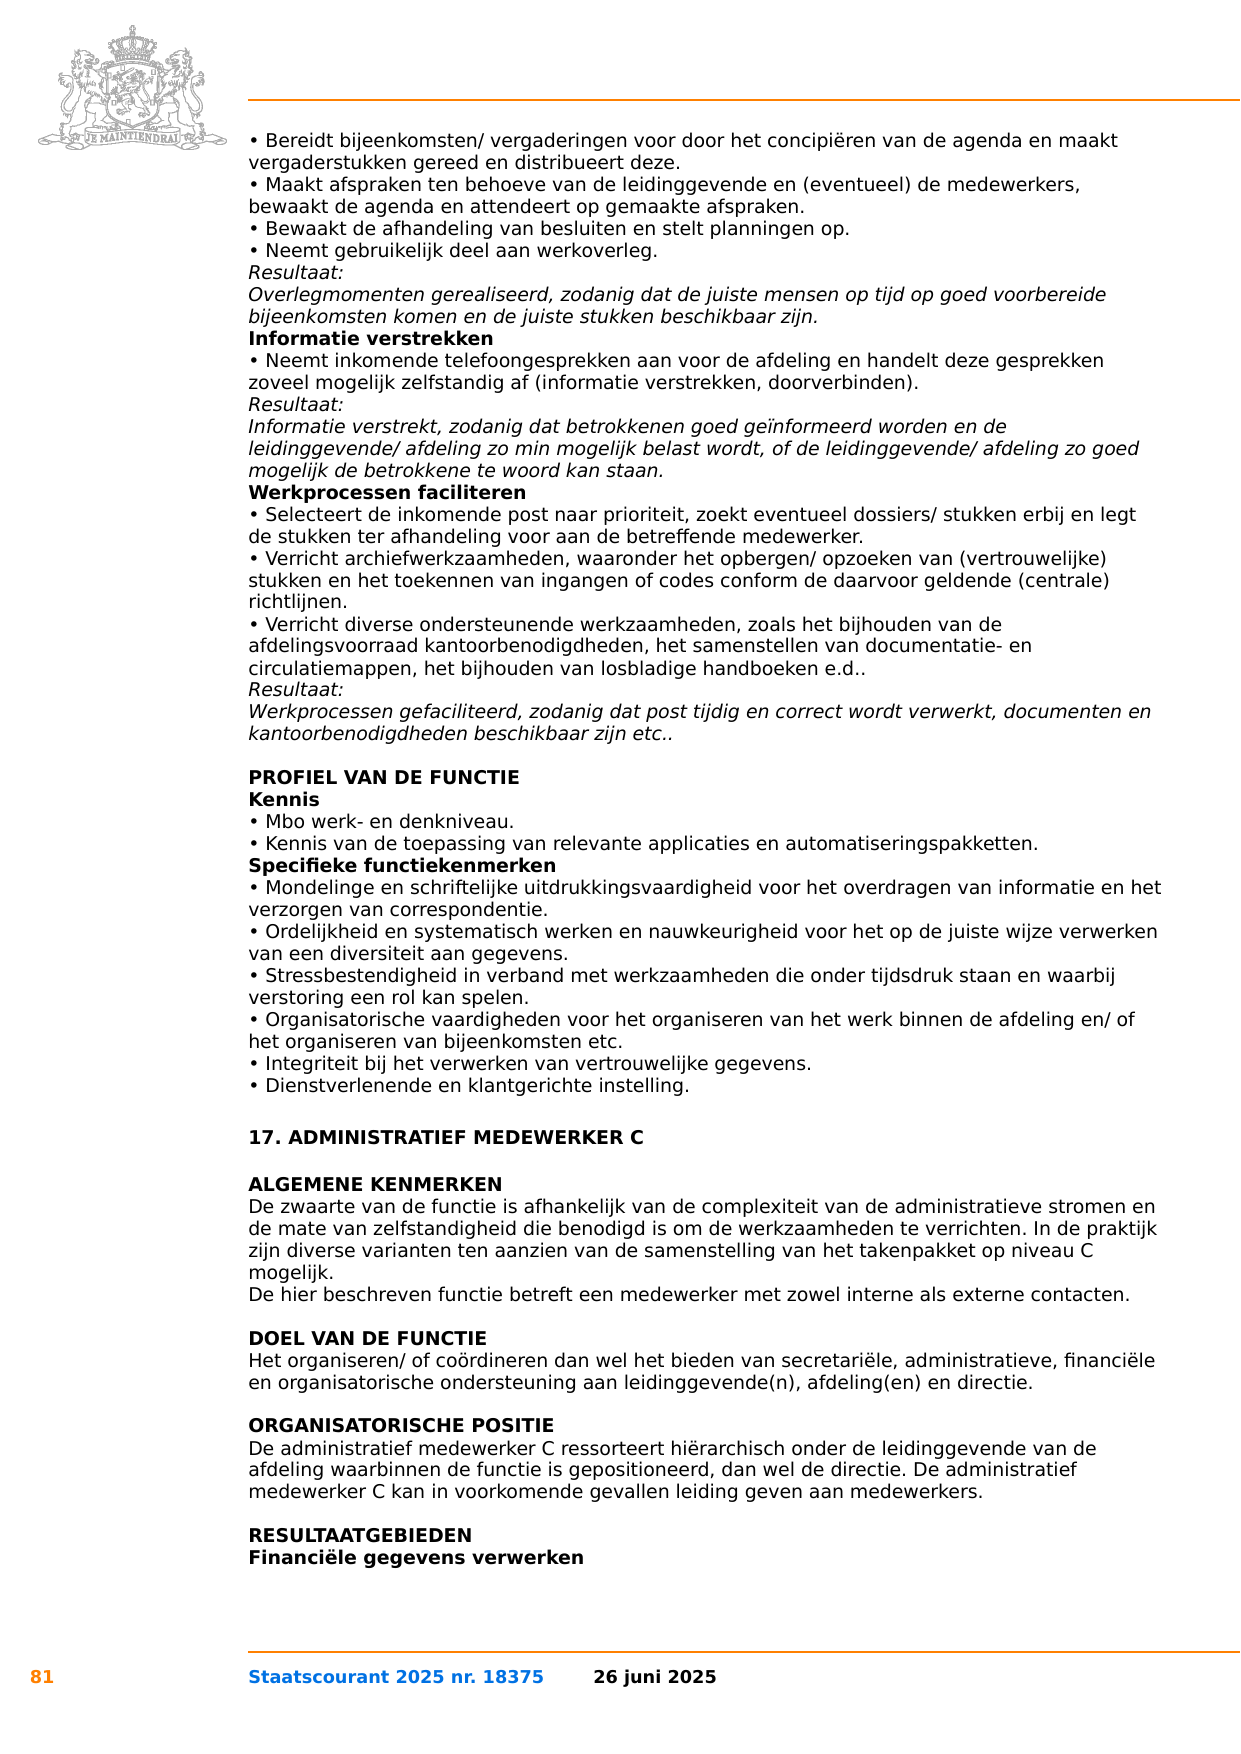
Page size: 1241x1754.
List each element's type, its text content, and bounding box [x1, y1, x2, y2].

text ORGANISATORISCHE POSITIE [248, 1415, 1163, 1437]
text • Bewaakt de afhandeling van besluiten en stelt planningen op. [248, 218, 1163, 240]
subtitle 17. ADMINISTRATIEF MEDEWERKER C [248, 1127, 1163, 1149]
text Werkprocessen gefaciliteerd, zodanig dat post tijdig en correct wordt verwerkt, documenten en kantoorbenodigdheden beschikbaar zijn etc.. [248, 701, 1163, 745]
text Werkprocessen faciliteren [248, 482, 1163, 503]
text • Maakt afspraken ten behoeve van de leidinggevende en (eventueel) de medewerkers, bewaakt de agenda en attendeert op gemaakte afspraken. [248, 174, 1163, 218]
text PROFIEL VAN DE FUNCTIE [248, 767, 1163, 789]
text • Neemt gebruikelijk deel aan werkoverleg. [248, 240, 1163, 262]
picture [38, 25, 227, 150]
text Specifieke functiekenmerken [248, 855, 1163, 877]
text De zwaarte van de functie is afhankelijk van de complexiteit van de administratieve stromen en de mate van zelfstandigheid die benodigd is om de werkzaamheden te verrichten. In de praktijk zijn diverse varianten ten aanzien van de samenstelling van het takenpakket op niveau C mogelijk. [248, 1196, 1163, 1284]
text Het organiseren/ of coördineren dan wel het bieden van secretariële, administratieve, financiële en organisatorische ondersteuning aan leidinggevende(n), afdeling(en) en directie. [248, 1349, 1163, 1393]
text • Verricht archiefwerkzaamheden, waaronder het opbergen/ opzoeken van (vertrouwelijke) stukken en het toekennen van ingangen of codes conform de daarvoor geldende (centrale) richtlijnen. [248, 547, 1163, 613]
text ALGEMENE KENMERKEN [248, 1174, 1163, 1196]
text • Dienstverlenende en klantgerichte instelling. [248, 1075, 1163, 1097]
text • Integriteit bij het verwerken van vertrouwelijke gegevens. [248, 1053, 1163, 1075]
text • Stressbestendigheid in verband met werkzaamheden die onder tijdsdruk staan en waarbij verstoring een rol kan spelen. [248, 965, 1163, 1009]
text • Mondelinge en schriftelijke uitdrukkingsvaardigheid voor het overdragen van informatie en het verzorgen van correspondentie. [248, 877, 1163, 921]
text Financiële gegevens verwerken [248, 1547, 1163, 1569]
text • Neemt inkomende telefoongesprekken aan voor de afdeling en handelt deze gesprekken zoveel mogelijk zelfstandig af (informatie verstrekken, doorverbinden). [248, 350, 1163, 394]
text RESULTAATGEBIEDEN [248, 1525, 1163, 1547]
text Resultaat: [248, 679, 1163, 701]
text • Organisatorische vaardigheden voor het organiseren van het werk binnen de afdeling en/ of het organiseren van bijeenkomsten etc. [248, 1009, 1163, 1053]
text • Ordelijkheid en systematisch werken en nauwkeurigheid voor het op de juiste wijze verwerken van een diversiteit aan gegevens. [248, 921, 1163, 965]
text Informatie verstrekken [248, 328, 1163, 350]
text De hier beschreven functie betreft een medewerker met zowel interne als externe contacten. [248, 1284, 1163, 1306]
text • Verricht diverse ondersteunende werkzaamheden, zoals het bijhouden van de afdelingsvoorraad kantoorbenodigdheden, het samenstellen van documentatie- en circulatiemappen, het bijhouden van losbladige handboeken e.d.. [248, 613, 1163, 679]
text Overlegmomenten gerealiseerd, zodanig dat de juiste mensen op tijd op goed voorbereide bijeenkomsten komen en de juiste stukken beschikbaar zijn. [248, 284, 1163, 328]
text Kennis [248, 789, 1163, 811]
text Informatie verstrekt, zodanig dat betrokkenen goed geïnformeerd worden en de leidinggevende/ afdeling zo min mogelijk belast wordt, of de leidinggevende/ afdeling zo goed mogelijk de betrokkene te woord kan staan. [248, 416, 1163, 482]
text DOEL VAN DE FUNCTIE [248, 1328, 1163, 1349]
text • Kennis van de toepassing van relevante applicaties en automatiseringspakketten. [248, 833, 1163, 855]
text • Mbo werk- en denkniveau. [248, 811, 1163, 833]
text De administratief medewerker C ressorteert hiërarchisch onder de leidinggevende van de afdeling waarbinnen de functie is gepositioneerd, dan wel de directie. De administratief medewerker C kan in voorkomende gevallen leiding geven aan medewerkers. [248, 1437, 1163, 1503]
text • Selecteert de inkomende post naar prioriteit, zoekt eventueel dossiers/ stukken erbij en legt de stukken ter afhandeling voor aan de betreffende medewerker. [248, 503, 1163, 547]
text • Bereidt bijeenkomsten/ vergaderingen voor door het concipiëren van de agenda en maakt vergaderstukken gereed en distribueert deze. [248, 130, 1163, 174]
text Resultaat: [248, 394, 1163, 416]
text Resultaat: [248, 262, 1163, 284]
